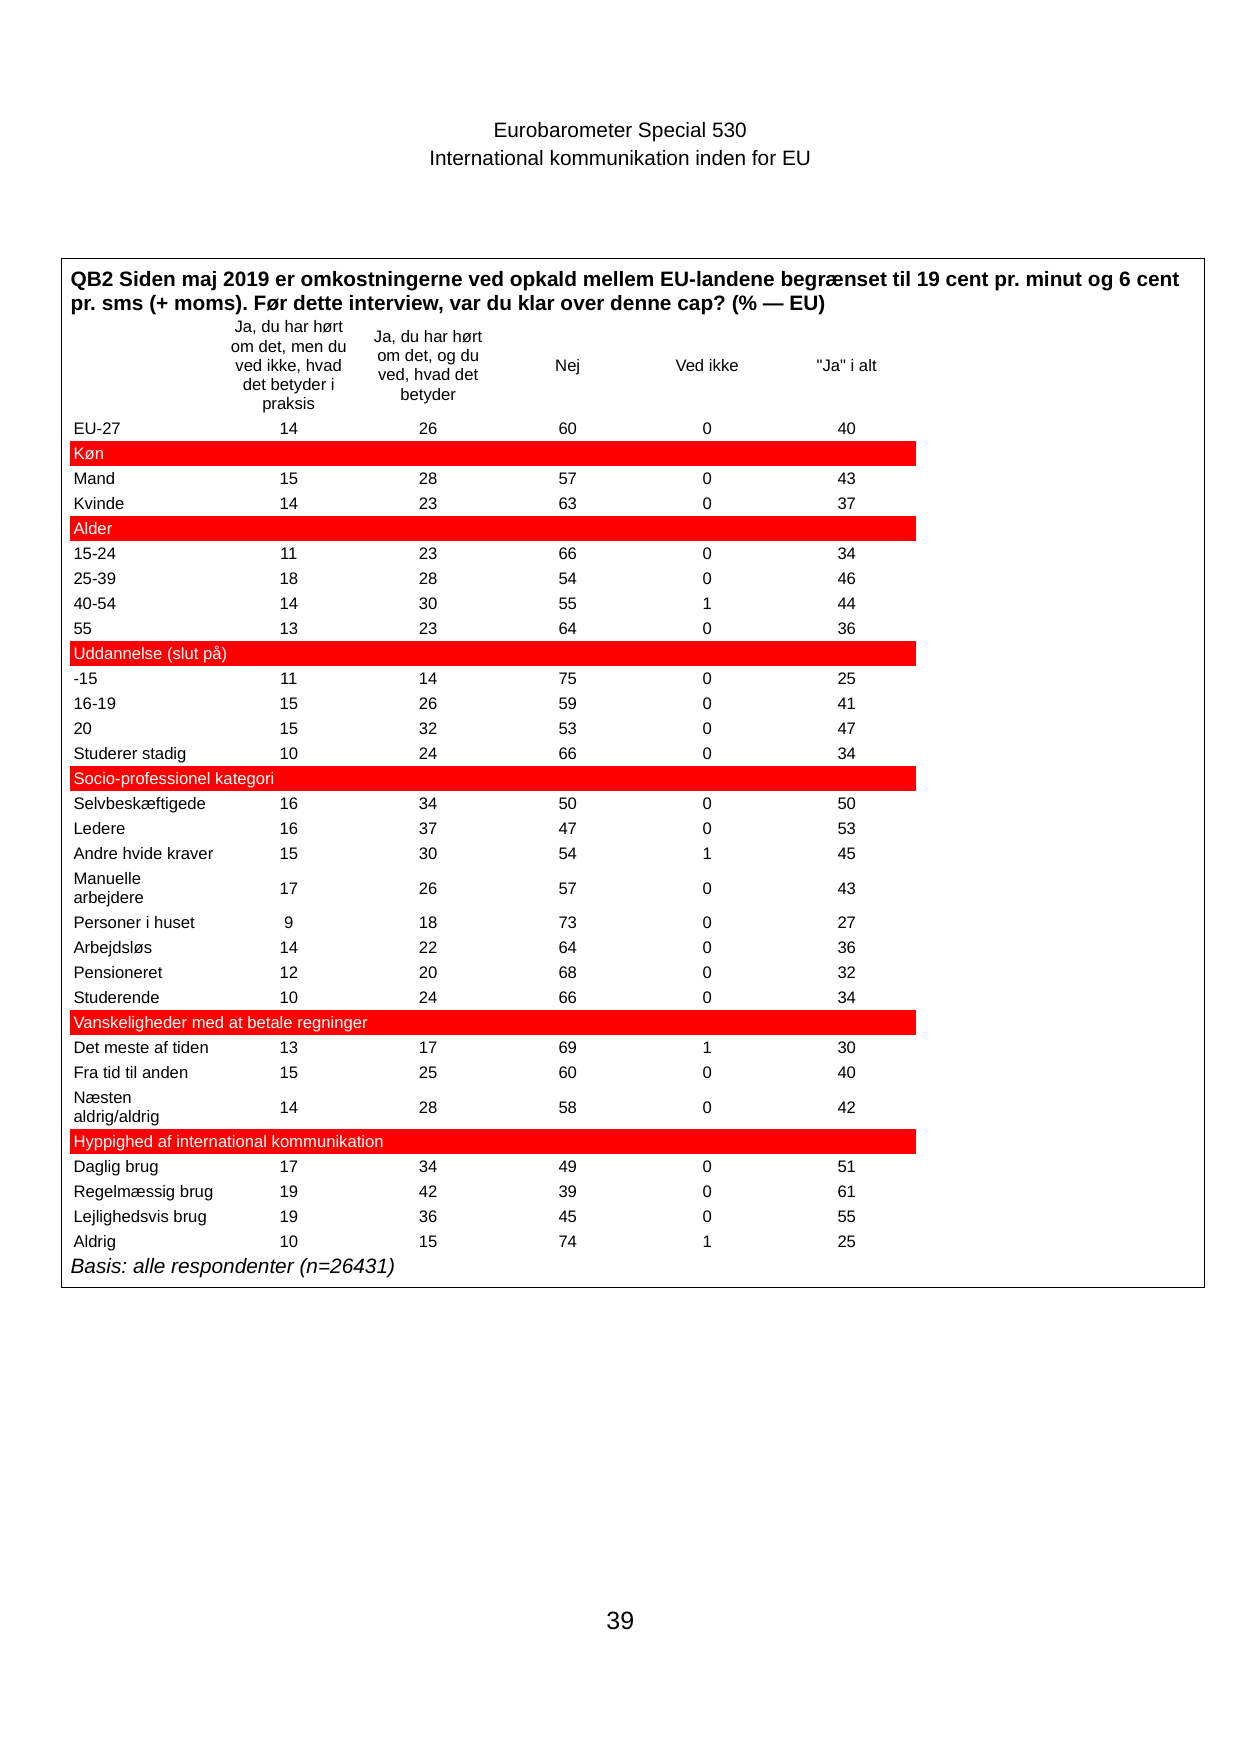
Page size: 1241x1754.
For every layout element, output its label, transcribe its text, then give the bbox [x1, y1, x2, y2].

table_cell 15 [219, 691, 358, 716]
table_header [70, 314, 219, 416]
table_cell 23 [358, 541, 498, 566]
table_cell Studerer stadig [70, 741, 219, 766]
table_cell 0 [637, 1060, 777, 1085]
table_cell Uddannelse (slut på) [70, 641, 916, 666]
table_cell 24 [358, 741, 498, 766]
table_cell 45 [777, 841, 916, 866]
table_cell 0 [637, 1085, 777, 1129]
table_cell 0 [637, 566, 777, 591]
table_header "Ja" i alt [777, 314, 916, 416]
table_cell 0 [637, 985, 777, 1010]
table_cell Kvinde [70, 491, 219, 516]
table_cell 19 [219, 1204, 358, 1229]
table_cell 46 [777, 566, 916, 591]
table_cell 27 [777, 910, 916, 935]
table_cell 14 [219, 591, 358, 616]
table_cell 50 [777, 791, 916, 816]
table_cell Studerende [70, 985, 219, 1010]
table_cell Aldrig [70, 1229, 219, 1254]
table_cell 34 [777, 741, 916, 766]
table_cell 14 [219, 416, 358, 441]
table_cell 11 [219, 666, 358, 691]
table_cell Lejlighedsvis brug [70, 1204, 219, 1229]
table_cell 34 [358, 1154, 498, 1179]
table_cell Manuelle arbejdere [70, 866, 219, 910]
table_cell 36 [358, 1204, 498, 1229]
table_cell 0 [637, 866, 777, 910]
table_cell 30 [358, 841, 498, 866]
table_cell 0 [637, 541, 777, 566]
table_cell 15 [219, 841, 358, 866]
table_cell 34 [777, 985, 916, 1010]
table_cell EU-27 [70, 416, 219, 441]
table_cell Ledere [70, 816, 219, 841]
table_cell Mand [70, 466, 219, 491]
table_cell Pensioneret [70, 960, 219, 985]
table_cell 11 [219, 541, 358, 566]
table_cell 30 [358, 591, 498, 616]
table_cell 47 [498, 816, 637, 841]
table_cell 60 [498, 416, 637, 441]
table_header Nej [498, 314, 637, 416]
table_cell 0 [637, 1179, 777, 1204]
table_header Ved ikke [637, 314, 777, 416]
table_cell 18 [358, 910, 498, 935]
table_cell 15-24 [70, 541, 219, 566]
table_cell 63 [498, 491, 637, 516]
table_cell 47 [777, 716, 916, 741]
table_cell 36 [777, 616, 916, 641]
table_cell 55 [70, 616, 219, 641]
table_cell 59 [498, 691, 637, 716]
table_cell 40 [777, 1060, 916, 1085]
table_cell 14 [219, 1085, 358, 1129]
table_cell 0 [637, 1154, 777, 1179]
table_cell 23 [358, 491, 498, 516]
table_cell 10 [219, 1229, 358, 1254]
table_cell 0 [637, 960, 777, 985]
table_cell 28 [358, 1085, 498, 1129]
text Basis: alle respondenter (n=26431) [70, 1254, 1196, 1278]
table_cell 60 [498, 1060, 637, 1085]
table_cell 10 [219, 985, 358, 1010]
table_cell 42 [358, 1179, 498, 1204]
table_cell 50 [498, 791, 637, 816]
table_cell 73 [498, 910, 637, 935]
table_cell 17 [358, 1035, 498, 1060]
table_cell 26 [358, 416, 498, 441]
table_cell 41 [777, 691, 916, 716]
table_cell 68 [498, 960, 637, 985]
table_cell 54 [498, 841, 637, 866]
table_cell 37 [777, 491, 916, 516]
table_cell 15 [219, 1060, 358, 1085]
table_cell 12 [219, 960, 358, 985]
table_cell 13 [219, 616, 358, 641]
table_cell 53 [498, 716, 637, 741]
table_cell 0 [637, 741, 777, 766]
table_cell 49 [498, 1154, 637, 1179]
table_cell 34 [358, 791, 498, 816]
table_cell 57 [498, 466, 637, 491]
table_cell 0 [637, 1204, 777, 1229]
table_cell Alder [70, 516, 916, 541]
table_header Ja, du har hørt om det, og du ved, hvad det betyder [358, 314, 498, 416]
table_cell Daglig brug [70, 1154, 219, 1179]
table_cell Køn [70, 441, 916, 466]
table_cell 34 [777, 541, 916, 566]
table_cell 15 [358, 1229, 498, 1254]
table_cell 40 [777, 416, 916, 441]
table_cell 28 [358, 466, 498, 491]
table_cell 15 [219, 716, 358, 741]
table_cell Socio-professionel kategori [70, 766, 916, 791]
table_cell 0 [637, 616, 777, 641]
table_cell 0 [637, 666, 777, 691]
table_cell 64 [498, 616, 637, 641]
table_cell 55 [777, 1204, 916, 1229]
table_cell 14 [219, 935, 358, 960]
table_cell 1 [637, 841, 777, 866]
table_cell 69 [498, 1035, 637, 1060]
table_cell 20 [358, 960, 498, 985]
table_header Ja, du har hørt om det, men du ved ikke, hvad det betyder i praksis [219, 314, 358, 416]
table_cell -15 [70, 666, 219, 691]
table_cell Fra tid til anden [70, 1060, 219, 1085]
table_cell 32 [358, 716, 498, 741]
table_cell 17 [219, 1154, 358, 1179]
table_cell 66 [498, 741, 637, 766]
table_cell Det meste af tiden [70, 1035, 219, 1060]
table_cell 0 [637, 716, 777, 741]
table_cell 74 [498, 1229, 637, 1254]
table_cell 25-39 [70, 566, 219, 591]
table_cell 43 [777, 466, 916, 491]
table_cell 10 [219, 741, 358, 766]
text QB2 Siden maj 2019 er omkostningerne ved opkald mellem EU-landene begrænset til 19 cent pr. minut og 6 cent pr. sms (+ moms). Før dette interview, var du klar over denne cap? (% — EU) [70, 266, 1196, 314]
table_cell 23 [358, 616, 498, 641]
table_cell Selvbeskæftigede [70, 791, 219, 816]
table_cell 66 [498, 541, 637, 566]
table_cell 64 [498, 935, 637, 960]
table_cell 15 [219, 466, 358, 491]
table_cell 16 [219, 816, 358, 841]
table_cell 0 [637, 491, 777, 516]
table_cell 19 [219, 1179, 358, 1204]
table_cell 0 [637, 791, 777, 816]
table_cell 25 [777, 666, 916, 691]
table_cell 26 [358, 866, 498, 910]
table_cell 0 [637, 816, 777, 841]
table_cell 20 [70, 716, 219, 741]
table_cell 18 [219, 566, 358, 591]
table_cell 66 [498, 985, 637, 1010]
table_cell 28 [358, 566, 498, 591]
table_cell 0 [637, 416, 777, 441]
table_cell 61 [777, 1179, 916, 1204]
table_cell 16-19 [70, 691, 219, 716]
table_cell 55 [498, 591, 637, 616]
table_cell 30 [777, 1035, 916, 1060]
table_cell 13 [219, 1035, 358, 1060]
table_cell 75 [498, 666, 637, 691]
table_cell 58 [498, 1085, 637, 1129]
table_cell 14 [219, 491, 358, 516]
table_cell 17 [219, 866, 358, 910]
table_cell 0 [637, 910, 777, 935]
table_cell Andre hvide kraver [70, 841, 219, 866]
table_cell 26 [358, 691, 498, 716]
table_cell Personer i huset [70, 910, 219, 935]
table_cell 51 [777, 1154, 916, 1179]
table_cell Vanskeligheder med at betale regninger [70, 1010, 916, 1035]
table_cell 0 [637, 691, 777, 716]
table_cell 53 [777, 816, 916, 841]
table_cell 57 [498, 866, 637, 910]
table_cell 0 [637, 935, 777, 960]
table_cell Regelmæssig brug [70, 1179, 219, 1204]
table_cell 44 [777, 591, 916, 616]
table_cell 1 [637, 1229, 777, 1254]
table_cell 25 [358, 1060, 498, 1085]
table_cell 36 [777, 935, 916, 960]
table_cell 32 [777, 960, 916, 985]
table_cell 37 [358, 816, 498, 841]
table_cell 9 [219, 910, 358, 935]
table_cell 1 [637, 591, 777, 616]
table_cell 24 [358, 985, 498, 1010]
table_cell 25 [777, 1229, 916, 1254]
table_cell 0 [637, 466, 777, 491]
table_cell 14 [358, 666, 498, 691]
table_cell Arbejdsløs [70, 935, 219, 960]
table_cell Næsten aldrig/aldrig [70, 1085, 219, 1129]
table_cell 42 [777, 1085, 916, 1129]
table_cell 39 [498, 1179, 637, 1204]
table_cell 45 [498, 1204, 637, 1229]
table_cell Hyppighed af international kommunikation [70, 1129, 916, 1154]
table_cell 22 [358, 935, 498, 960]
table_cell 1 [637, 1035, 777, 1060]
table_cell 16 [219, 791, 358, 816]
table_cell 43 [777, 866, 916, 910]
table_cell 54 [498, 566, 637, 591]
table_cell 40-54 [70, 591, 219, 616]
